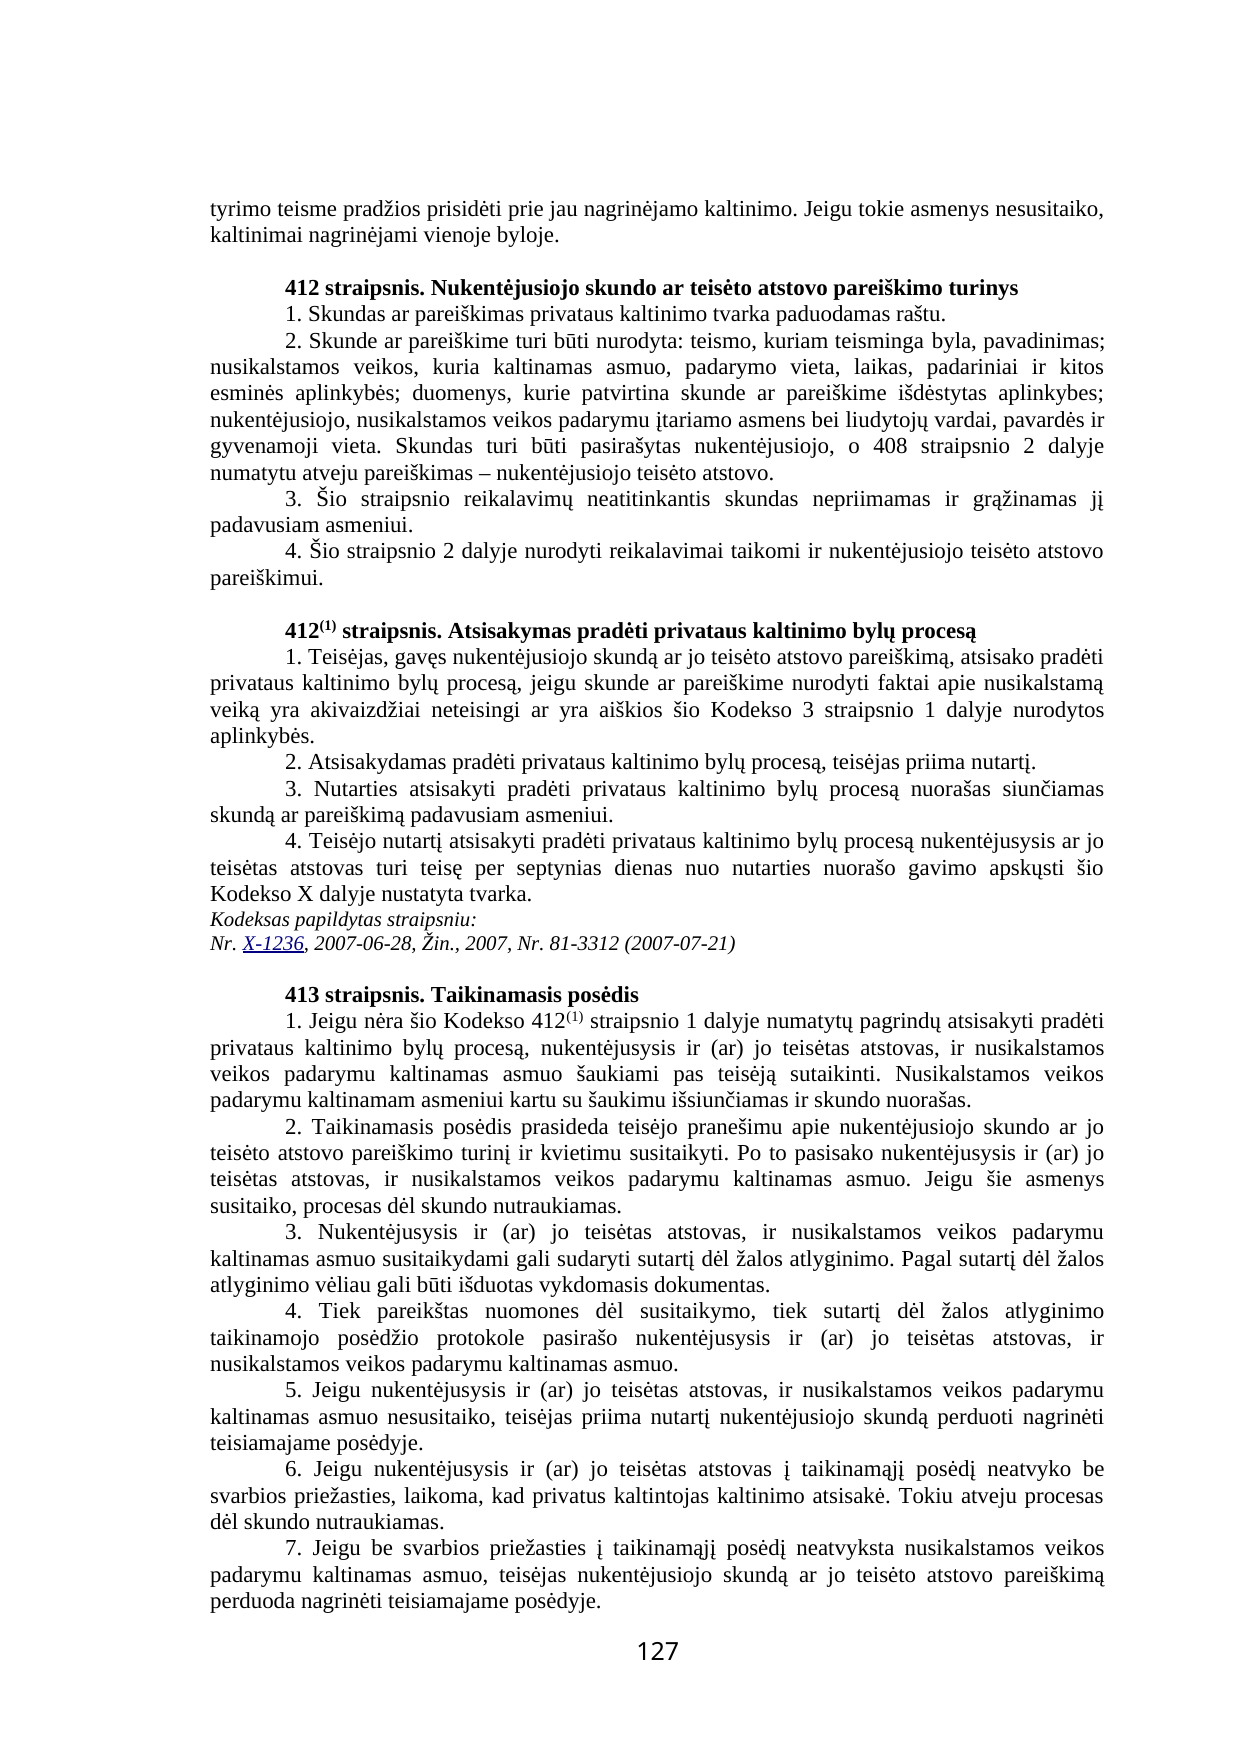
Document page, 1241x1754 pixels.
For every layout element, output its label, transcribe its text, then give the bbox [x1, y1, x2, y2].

text 2. Taikinamasis posėdis prasideda teisėjo pranešimu apie nukentėjusiojo skundo ar jo teisėto atstovo pareiškimo turinį ir kvietimu susitaikyti. Po to pasisako nukentėjusysis ir (ar) jo teisėtas atstovas, ir nusikalstamos veikos padarymu kaltinamas asmuo. Jeigu šie asmenys susitaiko, procesas dėl skundo nutraukiamas. [210, 1113, 1106, 1218]
text 4. Šio straipsnio 2 dalyje nurodyti reikalavimai taikomi ir nukentėjusiojo teisėto atstovo pareiškimui. [210, 538, 1106, 590]
text tyrimo teisme pradžios prisidėti prie jau nagrinėjamo kaltinimo. Jeigu tokie asmenys nesusitaiko, kaltinimai nagrinėjami vienoje byloje. [210, 195, 1106, 248]
text 1. Teisėjas, gavęs nukentėjusiojo skundą ar jo teisėto atstovo pareiškimą, atsisako pradėti privataus kaltinimo bylų procesą, jeigu skunde ar pareiškime nurodyti faktai apie nusikalstamą veiką yra akivaizdžiai neteisingi ar yra aiškios šio Kodekso 3 straipsnio 1 dalyje nurodytos aplinkybės. [210, 643, 1106, 748]
text 4. Teisėjo nutartį atsisakyti pradėti privataus kaltinimo bylų procesą nukentėjusysis ar jo teisėtas atstovas turi teisę per septynias dienas nuo nutarties nuorašo gavimo apskųsti šio Kodekso X dalyje nustatyta tvarka. [210, 827, 1106, 907]
text 3. Nutarties atsisakyti pradėti privataus kaltinimo bylų procesą nuorašas siunčiamas skundą ar pareiškimą padavusiam asmeniui. [210, 775, 1106, 827]
text 2. Atsisakydamas pradėti privataus kaltinimo bylų procesą, teisėjas priima nutartį. [210, 748, 1106, 775]
text 2. Skunde ar pareiškime turi būti nurodyta: teismo, kuriam teisminga byla, pavadinimas; nusikalstamos veikos, kuria kaltinamas asmuo, padarymo vieta, laikas, padariniai ir kitos esminės aplinkybės; duomenys, kurie patvirtina skunde ar pareiškime išdėstytas aplinkybes; nukentėjusiojo, nusikalstamos veikos padarymu įtariamo asmens bei liudytojų vardai, pavardės ir gyvenamoji vieta. Skundas turi būti pasirašytas nukentėjusiojo, o 408 straipsnio 2 dalyje numatytu atveju pareiškimas – nukentėjusiojo teisėto atstovo. [210, 327, 1106, 485]
text 412(1) straipsnis. Atsisakymas pradėti privataus kaltinimo bylų procesą [210, 617, 1106, 643]
text 6. Jeigu nukentėjusysis ir (ar) jo teisėtas atstovas į taikinamąjį posėdį neatvyko be svarbios priežasties, laikoma, kad privatus kaltintojas kaltinimo atsisakė. Tokiu atveju procesas dėl skundo nutraukiamas. [210, 1455, 1106, 1534]
text Kodeksas papildytas straipsniu: [210, 907, 1106, 931]
text 3. Nukentėjusysis ir (ar) jo teisėtas atstovas, ir nusikalstamos veikos padarymu kaltinamas asmuo susitaikydami gali sudaryti sutartį dėl žalos atlyginimo. Pagal sutartį dėl žalos atlyginimo vėliau gali būti išduotas vykdomasis dokumentas. [210, 1218, 1106, 1297]
text 7. Jeigu be svarbios priežasties į taikinamąjį posėdį neatvyksta nusikalstamos veikos padarymu kaltinamas asmuo, teisėjas nukentėjusiojo skundą ar jo teisėto atstovo pareiškimą perduoda nagrinėti teisiamajame posėdyje. [210, 1534, 1106, 1613]
text 4. Tiek pareikštas nuomones dėl susitaikymo, tiek sutartį dėl žalos atlyginimo taikinamojo posėdžio protokole pasirašo nukentėjusysis ir (ar) jo teisėtas atstovas, ir nusikalstamos veikos padarymu kaltinamas asmuo. [210, 1297, 1106, 1376]
text 1. Jeigu nėra šio Kodekso 412(1) straipsnio 1 dalyje numatytų pagrindų atsisakyti pradėti privataus kaltinimo bylų procesą, nukentėjusysis ir (ar) jo teisėtas atstovas, ir nusikalstamos veikos padarymu kaltinamas asmuo šaukiami pas teisėją sutaikinti. Nusikalstamos veikos padarymu kaltinamam asmeniui kartu su šaukimu išsiunčiamas ir skundo nuorašas. [210, 1007, 1106, 1113]
text 413 straipsnis. Taikinamasis posėdis [210, 981, 1106, 1007]
text 412 straipsnis. Nukentėjusiojo skundo ar teisėto atstovo pareiškimo turinys [210, 274, 1106, 300]
text 1. Skundas ar pareiškimas privataus kaltinimo tvarka paduodamas raštu. [210, 300, 1106, 327]
text 5. Jeigu nukentėjusysis ir (ar) jo teisėtas atstovas, ir nusikalstamos veikos padarymu kaltinamas asmuo nesusitaiko, teisėjas priima nutartį nukentėjusiojo skundą perduoti nagrinėti teisiamajame posėdyje. [210, 1376, 1106, 1455]
text Nr. X-1236, 2007-06-28, Žin., 2007, Nr. 81-3312 (2007-07-21) [210, 931, 1106, 955]
text 3. Šio straipsnio reikalavimų neatitinkantis skundas nepriimamas ir grąžinamas jį padavusiam asmeniui. [210, 485, 1106, 538]
